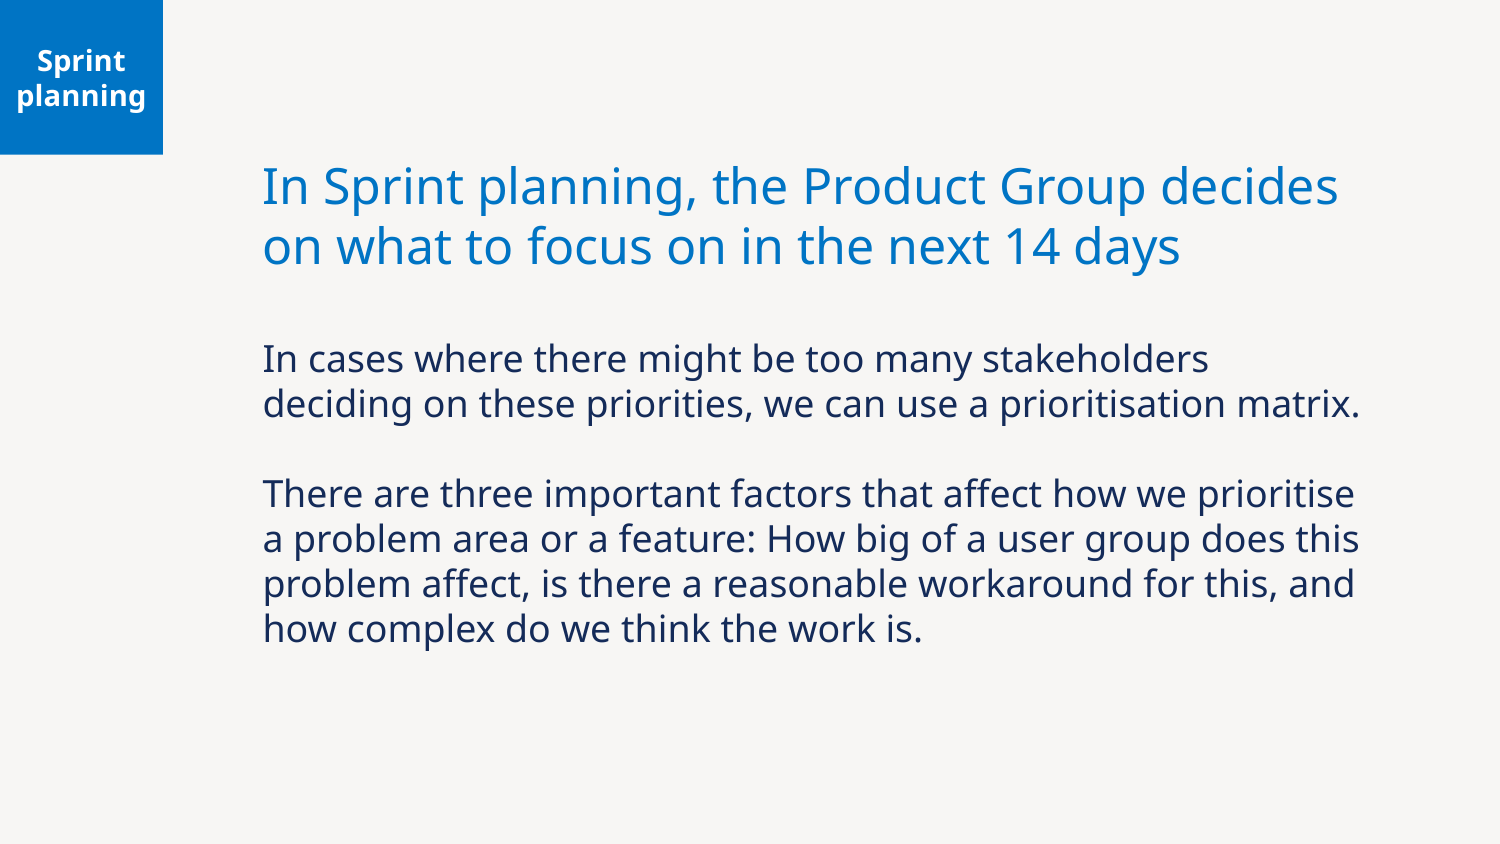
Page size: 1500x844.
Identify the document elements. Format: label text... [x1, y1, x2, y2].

text_box Sprint planning [0, 0, 163, 155]
title In Sprint planning, the Product Group decides on what to focus on in the next 14 days In cases where there might be too many stakeholders deciding on these priorities, we can use a prioritisation matrix. There are three important factors that affect how we prioritise a problem area or a feature: How big of a user group does this problem affect, is there a reasonable workaround for this, and how complex do we think the work is. [262, 154, 1371, 327]
